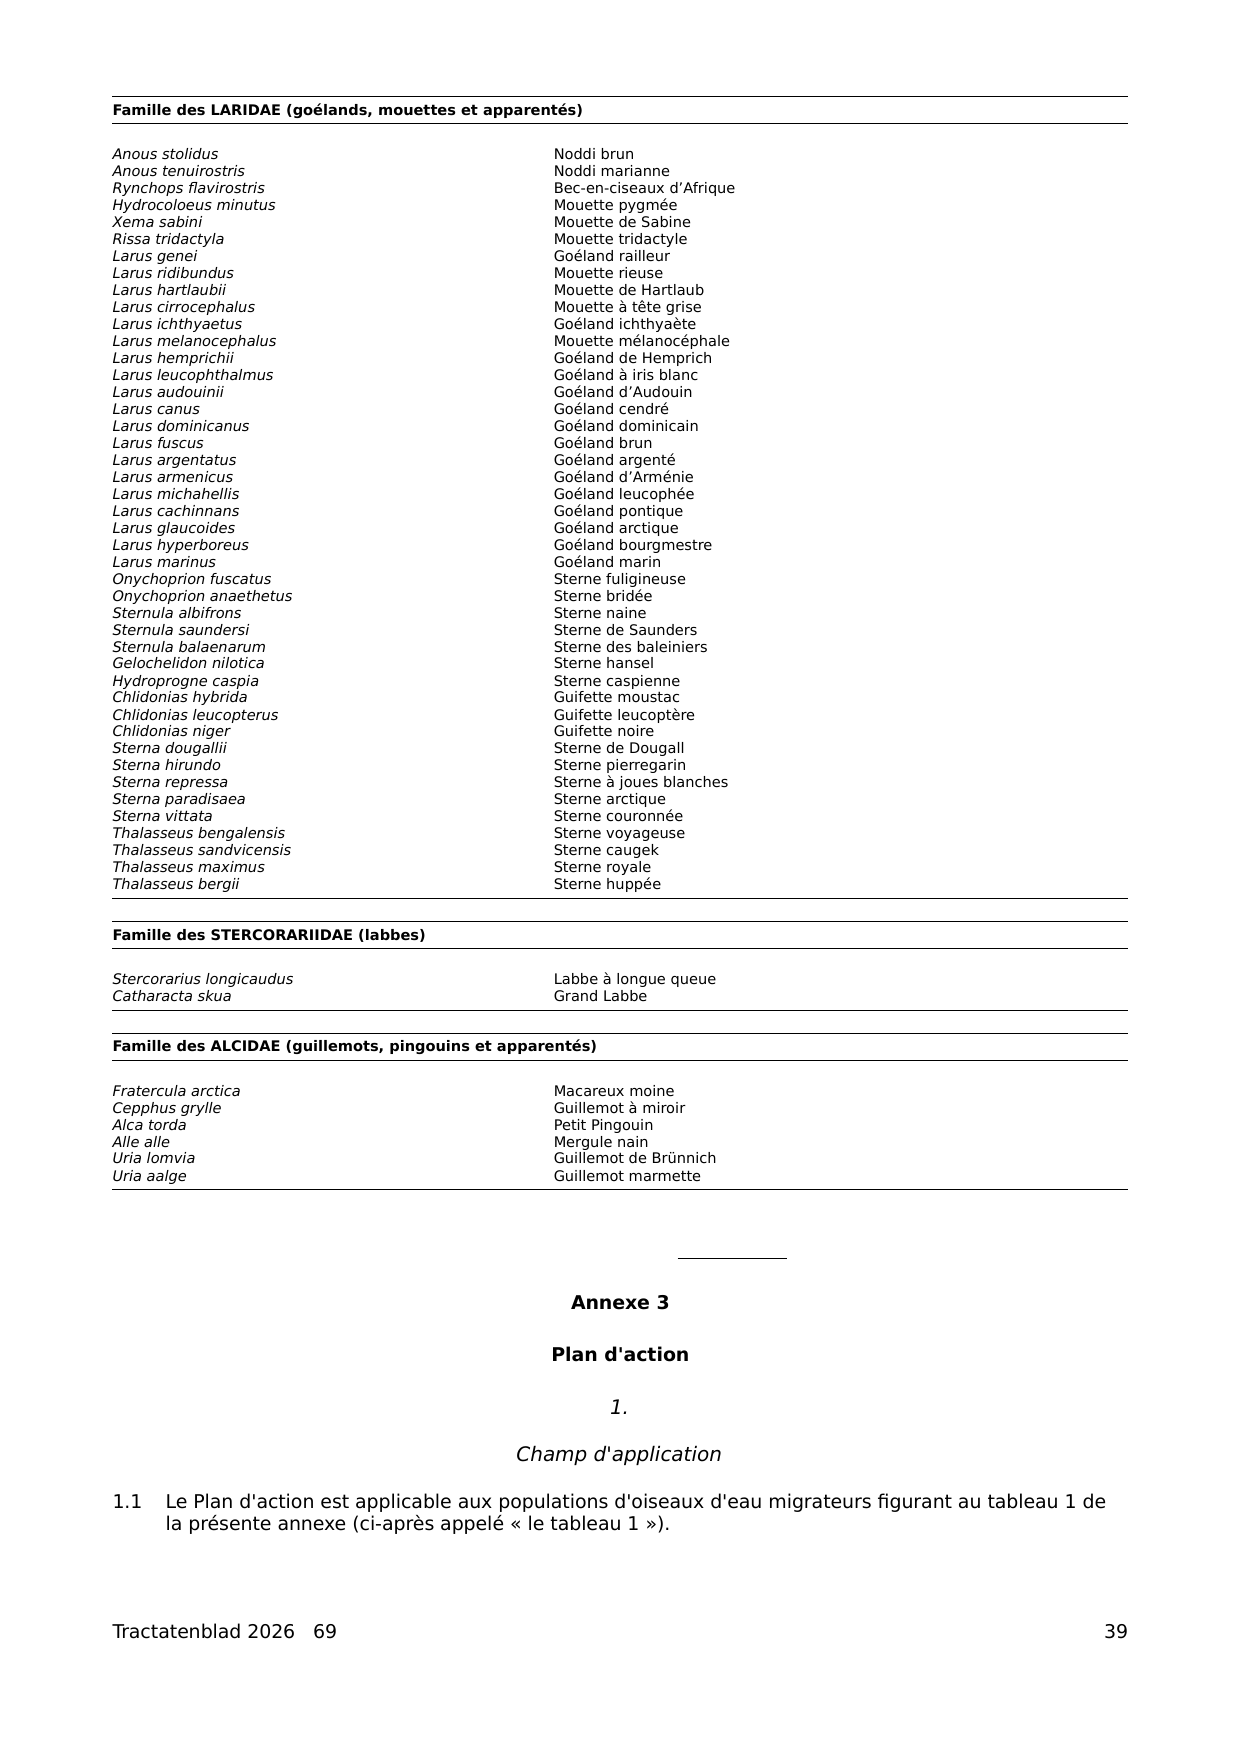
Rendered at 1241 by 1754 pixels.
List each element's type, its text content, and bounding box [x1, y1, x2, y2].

text 1.1 Le Plan d'action est applicable aux populations d'oiseaux d'eau migrateurs figurant au tableau 1 de la présente annexe (ci-après appelé « le tableau 1 »). [112, 1491, 1128, 1535]
table_cell Guillemot marmette [548, 1168, 1128, 1189]
table_cell Goéland brun [548, 435, 1128, 452]
table_cell Larus hartlaubii [112, 282, 547, 299]
table_cell Larus glaucoides [112, 520, 547, 537]
table_cell Alca torda [112, 1116, 547, 1133]
table_cell Sternula saundersi [112, 621, 547, 638]
table_cell Larus argentatus [112, 452, 547, 469]
table_cell Larus fuscus [112, 435, 547, 452]
table_cell Sterne royale [548, 859, 1128, 876]
table_cell Goéland cendré [548, 401, 1128, 418]
table_cell Larus leucophthalmus [112, 367, 547, 384]
table_cell Goéland railleur [548, 248, 1128, 265]
table_cell Chlidonias leucopterus [112, 706, 547, 723]
table_cell Sterna hirundo [112, 757, 547, 774]
table_cell Larus dominicanus [112, 418, 547, 435]
table_cell Goéland de Hemprich [548, 350, 1128, 367]
table_cell Stercorarius longicaudus [112, 971, 547, 988]
table_cell Guillemot de Brünnich [548, 1150, 1128, 1167]
table_cell Sterne naine [548, 605, 1128, 621]
table_cell Catharacta skua [112, 988, 547, 1009]
table_cell Onychoprion fuscatus [112, 571, 547, 587]
table_cell Guifette leucoptère [548, 706, 1128, 723]
table_cell Alle alle [112, 1134, 547, 1150]
table_cell Goéland argenté [548, 452, 1128, 469]
table_cell Sterne à joues blanches [548, 774, 1128, 791]
table_cell Thalasseus bengalensis [112, 825, 547, 842]
table_cell Goéland arctique [548, 520, 1128, 537]
table_cell Larus hyperboreus [112, 537, 547, 553]
table_cell Rynchops flavirostris [112, 180, 547, 197]
table_cell Hydrocoloeus minutus [112, 197, 547, 214]
table_header Famille des STERCORARIIDAE (labbes) [112, 922, 1128, 948]
table_cell Sterne pierregarin [548, 757, 1128, 774]
table_cell Mouette de Sabine [548, 214, 1128, 231]
table_cell Uria lomvia [112, 1150, 547, 1167]
table_cell Larus ridibundus [112, 265, 547, 282]
table_cell Sterne hansel [548, 655, 1128, 672]
table_cell Labbe à longue queue [548, 971, 1128, 988]
table_cell Grand Labbe [548, 988, 1128, 1009]
table_cell Larus ichthyaetus [112, 316, 547, 333]
table_cell Mouette de Hartlaub [548, 282, 1128, 299]
table_cell Goéland marin [548, 554, 1128, 571]
table_cell Guifette noire [548, 723, 1128, 740]
table_cell Thalasseus bergii [112, 876, 547, 898]
table_cell Sterne de Saunders [548, 621, 1128, 638]
subtitle Annexe 3 [112, 1292, 1128, 1314]
table_cell Goéland pontique [548, 503, 1128, 519]
table_cell Gelochelidon nilotica [112, 655, 547, 672]
table_cell Larus canus [112, 401, 547, 418]
table_cell Sterne bridée [548, 588, 1128, 604]
table_cell Onychoprion anaethetus [112, 588, 547, 604]
table_cell Larus audouinii [112, 384, 547, 401]
table_cell Mouette mélanocéphale [548, 333, 1128, 350]
table_cell Noddi brun [548, 146, 1128, 163]
table_cell Chlidonias hybrida [112, 689, 547, 706]
table_cell [112, 949, 547, 971]
table_cell Mouette à tête grise [548, 299, 1128, 316]
table_cell Goéland d’Audouin [548, 384, 1128, 401]
table_cell [548, 124, 1128, 146]
table_cell Cepphus grylle [112, 1100, 547, 1116]
table_cell Sterne fuligineuse [548, 571, 1128, 587]
table_cell Sterne huppée [548, 876, 1128, 898]
table_cell Rissa tridactyla [112, 231, 547, 248]
table_cell Sterna dougallii [112, 740, 547, 757]
table_cell [112, 1061, 547, 1082]
table_cell Larus hemprichii [112, 350, 547, 367]
table_cell Bec-en-ciseaux d’Afrique [548, 180, 1128, 197]
subtitle Plan d'action [112, 1344, 1128, 1366]
table_cell Mouette tridactyle [548, 231, 1128, 248]
table_cell Goéland ichthyaète [548, 316, 1128, 333]
table_cell Mouette pygmée [548, 197, 1128, 214]
table_cell Thalasseus sandvicensis [112, 842, 547, 859]
table_cell Macareux moine [548, 1083, 1128, 1099]
table_cell Thalasseus maximus [112, 859, 547, 876]
table_cell Sterna repressa [112, 774, 547, 791]
table_cell Goéland leucophée [548, 486, 1128, 503]
subtitle 1. Champ d'application [112, 1396, 1128, 1466]
table_cell [112, 124, 547, 146]
table_cell Sterne caugek [548, 842, 1128, 859]
table_header Famille des LARIDAE (goélands, mouettes et apparentés) [112, 97, 1128, 123]
table_cell Sterne de Dougall [548, 740, 1128, 757]
table_cell Sterna paradisaea [112, 791, 547, 808]
table_cell Larus melanocephalus [112, 333, 547, 350]
table_cell Larus michahellis [112, 486, 547, 503]
table_cell Larus cachinnans [112, 503, 547, 519]
table_cell Hydroprogne caspia [112, 673, 547, 689]
table_header Famille des ALCIDAE (guillemots, pingouins et apparentés) [112, 1034, 1128, 1060]
table_cell Larus genei [112, 248, 547, 265]
table_cell Goéland bourgmestre [548, 537, 1128, 553]
table_cell [548, 949, 1128, 971]
table_cell Guifette moustac [548, 689, 1128, 706]
table_cell Sternula albifrons [112, 605, 547, 621]
table_cell Goéland d’Arménie [548, 469, 1128, 486]
table_cell Sterne caspienne [548, 673, 1128, 689]
table_cell Sterna vittata [112, 808, 547, 825]
table_cell Chlidonias niger [112, 723, 547, 740]
table_cell Goéland à iris blanc [548, 367, 1128, 384]
table_cell Mergule nain [548, 1134, 1128, 1150]
table_cell Anous tenuirostris [112, 163, 547, 180]
table_cell Larus armenicus [112, 469, 547, 486]
table_cell Anous stolidus [112, 146, 547, 163]
table_cell Goéland dominicain [548, 418, 1128, 435]
table_cell Petit Pingouin [548, 1116, 1128, 1133]
table_cell Mouette rieuse [548, 265, 1128, 282]
table_cell Sterne arctique [548, 791, 1128, 808]
table_cell [548, 1061, 1128, 1082]
table_cell Larus marinus [112, 554, 547, 571]
table_cell Uria aalge [112, 1168, 547, 1189]
table_cell Sternula balaenarum [112, 639, 547, 655]
table_cell Guillemot à miroir [548, 1100, 1128, 1116]
table_cell Larus cirrocephalus [112, 299, 547, 316]
table_cell Fratercula arctica [112, 1083, 547, 1099]
table_cell Sterne des baleiniers [548, 639, 1128, 655]
table_cell Sterne couronnée [548, 808, 1128, 825]
table_cell Xema sabini [112, 214, 547, 231]
table_cell Sterne voyageuse [548, 825, 1128, 842]
table_cell Noddi marianne [548, 163, 1128, 180]
